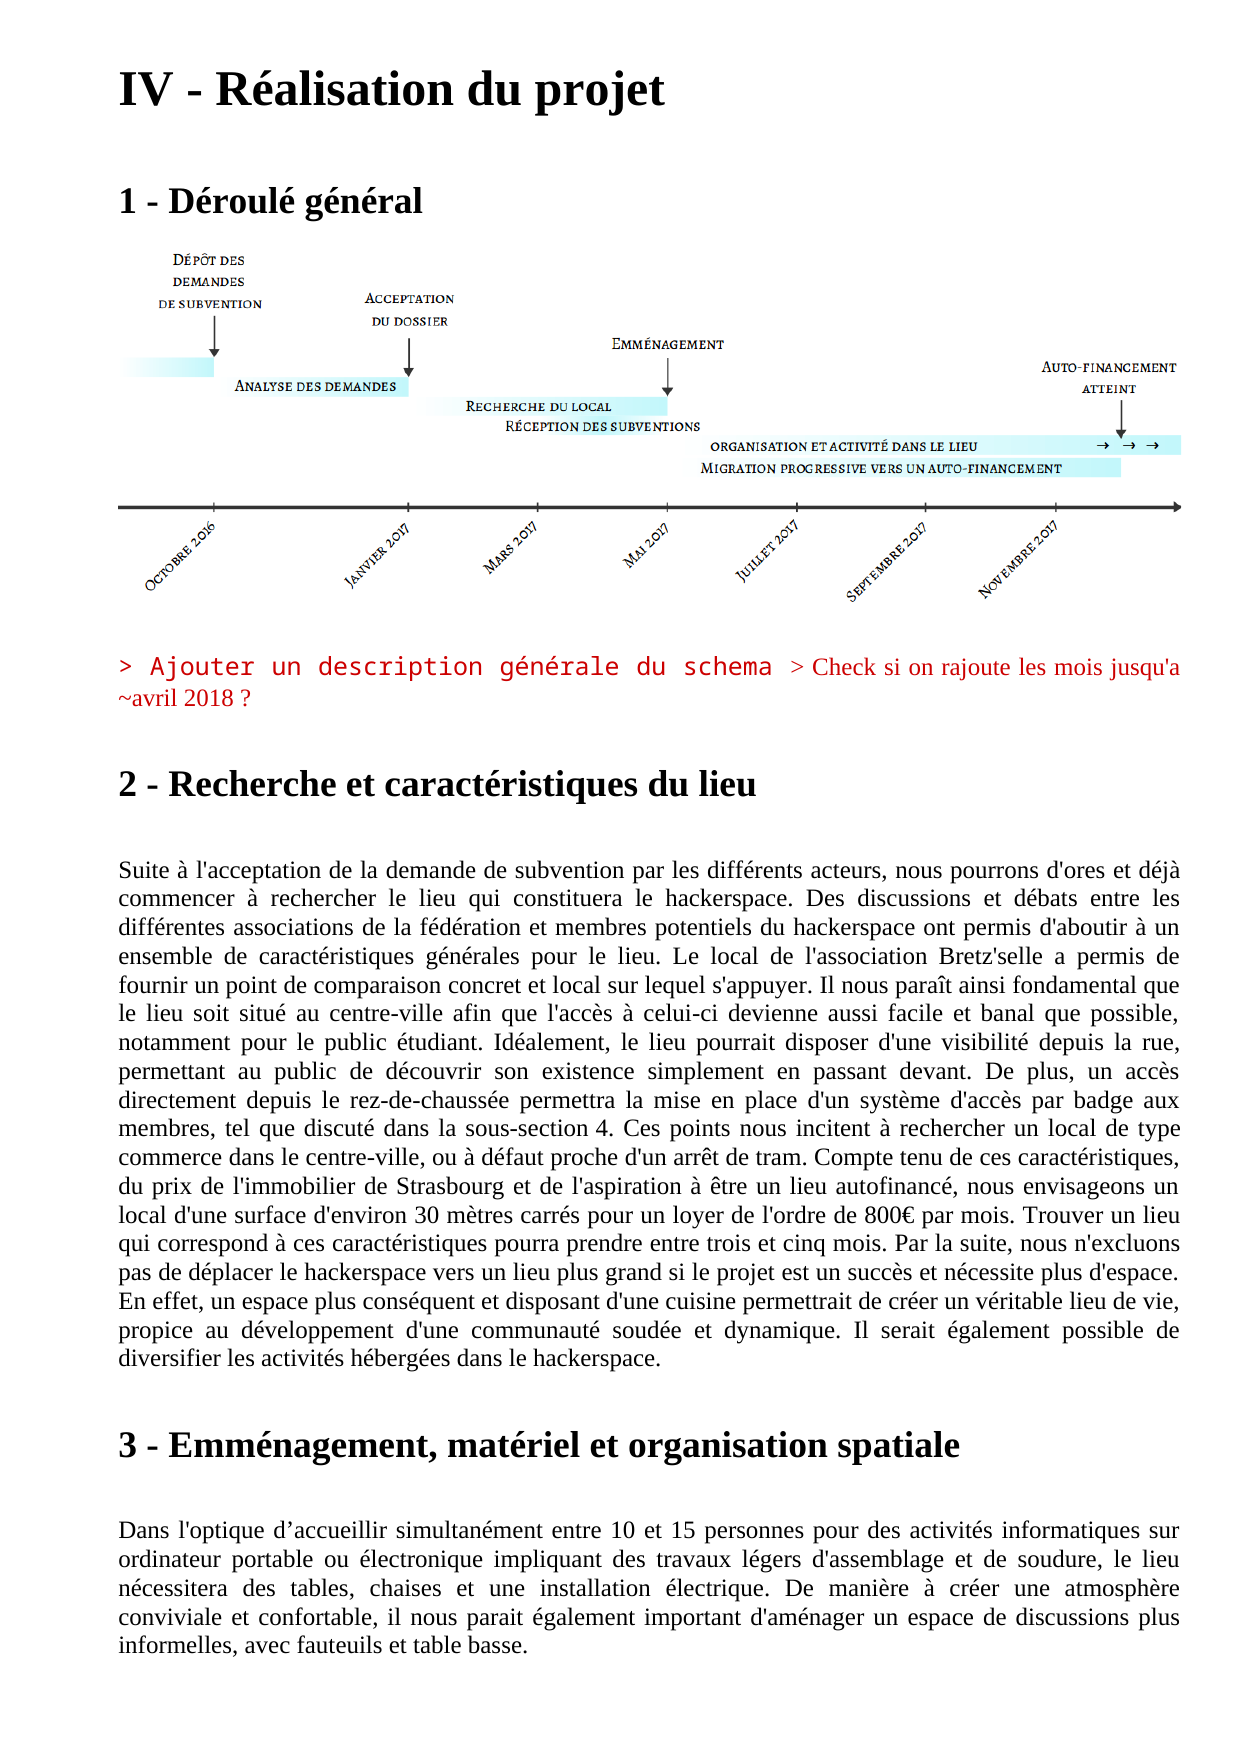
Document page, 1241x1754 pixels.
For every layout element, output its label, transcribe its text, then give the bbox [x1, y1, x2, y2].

subtitle 1 - Déroulé général [118, 178, 1181, 221]
picture [118, 242, 1182, 620]
text > Ajouter un description générale du schema > Check si on rajoute les mois jusqu'a ~avril 2018 ? [118, 620, 1181, 711]
text Suite à l'acceptation de la demande de subvention par les différents acteurs, nous pourrons d'ores et déjà commencer à rechercher le lieu qui constituera le hackerspace. Des discussions et débats entre les différentes associations de la fédération et membres potentiels du hackerspace ont permis d'aboutir à un ensemble de caractéristiques générales pour le lieu. Le local de l'association Bretz'selle a permis de fournir un point de comparaison concret et local sur lequel s'appuyer. Il nous paraît ainsi fondamental que le lieu soit situé au centre-ville afin que l'accès à celui-ci devienne aussi facile et banal que possible, notamment pour le public étudiant. Idéalement, le lieu pourrait disposer d'une visibilité depuis la rue, permettant au public de découvrir son existence simplement en passant devant. De plus, un accès directement depuis le rez-de-chaussée permettra la mise en place d'un système d'accès par badge aux membres, tel que discuté dans la sous-section 4. Ces points nous incitent à rechercher un local de type commerce dans le centre-ville, ou à défaut proche d'un arrêt de tram. Compte tenu de ces caractéristiques, du prix de l'immobilier de Strasbourg et de l'aspiration à être un lieu autofinancé, nous envisageons un local d'une surface d'environ 30 mètres carrés pour un loyer de l'ordre de 800€ par mois. Trouver un lieu qui correspond à ces caractéristiques pourra prendre entre trois et cinq mois. Par la suite, nous n'excluons pas de déplacer le hackerspace vers un lieu plus grand si le projet est un succès et nécessite plus d'espace. En effet, un espace plus conséquent et disposant d'une cuisine permettrait de créer un véritable lieu de vie, propice au développement d'une communauté soudée et dynamique. Il serait également possible de diversifier les activités hébergées dans le hackerspace. [118, 826, 1181, 1372]
subtitle 2 - Recherche et caractéristiques du lieu [118, 762, 1181, 805]
text Dans l'optique d’accueillir simultanément entre 10 et 15 personnes pour des activités informatiques sur ordinateur portable ou électronique impliquant des travaux légers d'assemblage et de soudure, le lieu nécessitera des tables, chaises et une installation électrique. De manière à créer une atmosphère conviviale et confortable, il nous parait également important d'aménager un espace de discussions plus informelles, avec fauteuils et table basse. [118, 1487, 1181, 1659]
subtitle 3 - Emménagement, matériel et organisation spatiale [118, 1422, 1181, 1466]
subtitle IV - Réalisation du projet [118, 59, 1181, 117]
